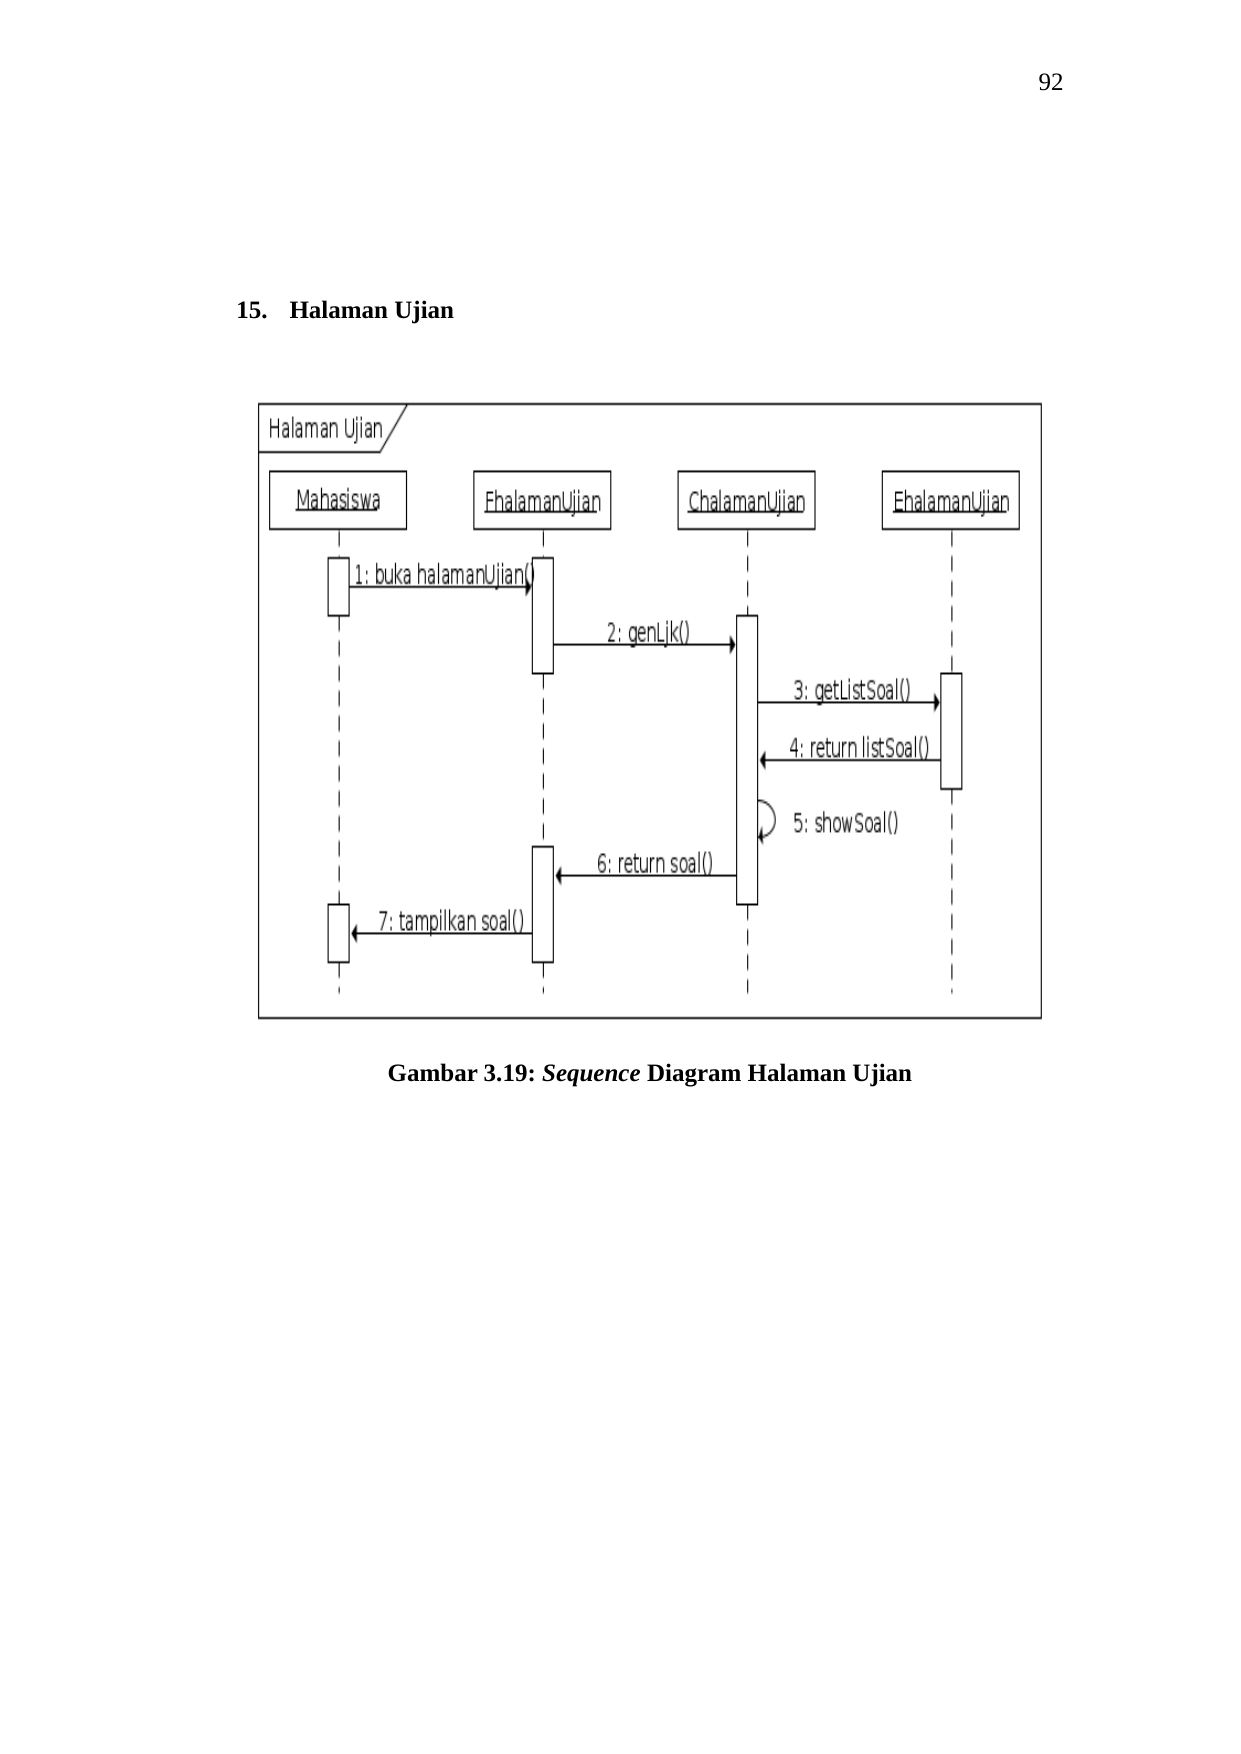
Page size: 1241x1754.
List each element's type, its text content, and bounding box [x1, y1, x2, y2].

list Halaman Ujian [236, 295, 1063, 324]
text Gambar 3.19: Sequence Diagram Halaman Ujian [236, 1058, 1063, 1086]
picture [236, 365, 1064, 1058]
